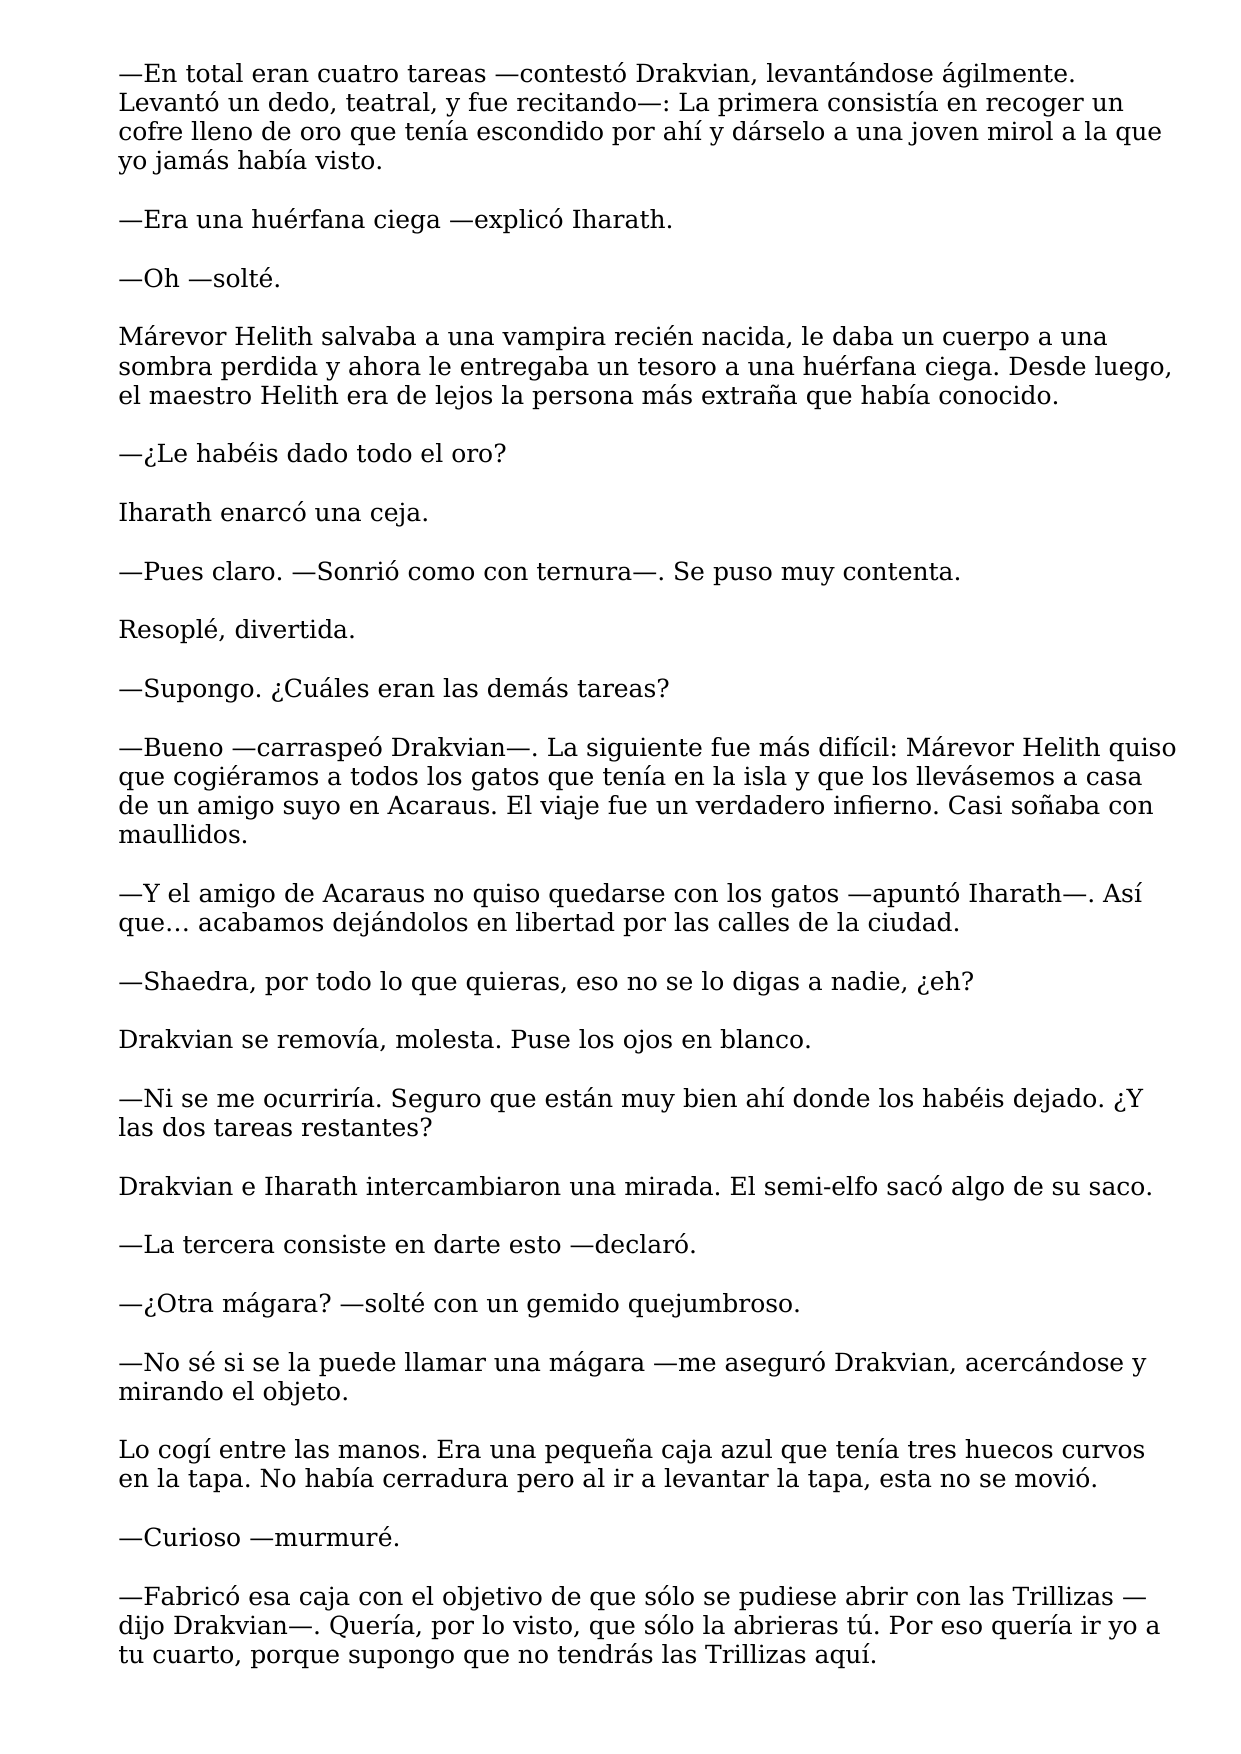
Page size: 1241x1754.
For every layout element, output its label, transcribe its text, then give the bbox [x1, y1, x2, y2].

text —Ni se me ocurriría. Seguro que están muy bien ahí donde los habéis dejado. ¿Y las dos tareas restantes? [118, 1084, 1181, 1142]
text —Fabricó esa caja con el objetivo de que sólo se pudiese abrir con las Trillizas —dijo Drakvian—. Quería, por lo visto, que sólo la abrieras tú. Por eso quería ir yo a tu cuarto, porque supongo que no tendrás las Trillizas aquí. [118, 1582, 1181, 1669]
text Iharath enarcó una ceja. [118, 498, 1181, 527]
text —Era una huérfana ciega —explicó Iharath. [118, 205, 1181, 234]
text —Oh —solté. [118, 264, 1181, 293]
text —¿Otra mágara? —solté con un gemido quejumbroso. [118, 1289, 1181, 1318]
text —Pues claro. —Sonrió como con ternura—. Se puso muy contenta. [118, 557, 1181, 586]
text Lo cogí entre las manos. Era una pequeña caja azul que tenía tres huecos curvos en la tapa. No había cerradura pero al ir a levantar la tapa, esta no se movió. [118, 1436, 1181, 1494]
text —Bueno —carraspeó Drakvian—. La siguiente fue más difícil: Márevor Helith quiso que cogiéramos a todos los gatos que tenía en la isla y que los llevásemos a casa de un amigo suyo en Acaraus. El viaje fue un verdadero infierno. Casi soñaba con maullidos. [118, 733, 1181, 849]
text —En total eran cuatro tareas —contestó Drakvian, levantándose ágilmente. Levantó un dedo, teatral, y fue recitando—: La primera consistía en recoger un cofre lleno de oro que tenía escondido por ahí y dárselo a una joven mirol a la que yo jamás había visto. [118, 59, 1181, 176]
text —Shaedra, por todo lo que quieras, eso no se lo digas a nadie, ¿eh? [118, 967, 1181, 996]
text —La tercera consiste en darte esto —declaró. [118, 1230, 1181, 1259]
text Drakvian e Iharath intercambiaron una mirada. El semi-elfo sacó algo de su saco. [118, 1172, 1181, 1201]
text Márevor Helith salvaba a una vampira recién nacida, le daba un cuerpo a una sombra perdida y ahora le entregaba un tesoro a una huérfana ciega. Desde luego, el maestro Helith era de lejos la persona más extraña que había conocido. [118, 322, 1181, 410]
text —Curioso —murmuré. [118, 1523, 1181, 1552]
text —Supongo. ¿Cuáles eran las demás tareas? [118, 674, 1181, 703]
text Resoplé, divertida. [118, 615, 1181, 644]
text —Y el amigo de Acaraus no quiso quedarse con los gatos —apuntó Iharath—. Así que… acabamos dejándolos en libertad por las calles de la ciudad. [118, 879, 1181, 937]
text Drakvian se removía, molesta. Puse los ojos en blanco. [118, 1025, 1181, 1054]
text —No sé si se la puede llamar una mágara —me aseguró Drakvian, acercándose y mirando el objeto. [118, 1348, 1181, 1406]
text —¿Le habéis dado todo el oro? [118, 439, 1181, 469]
